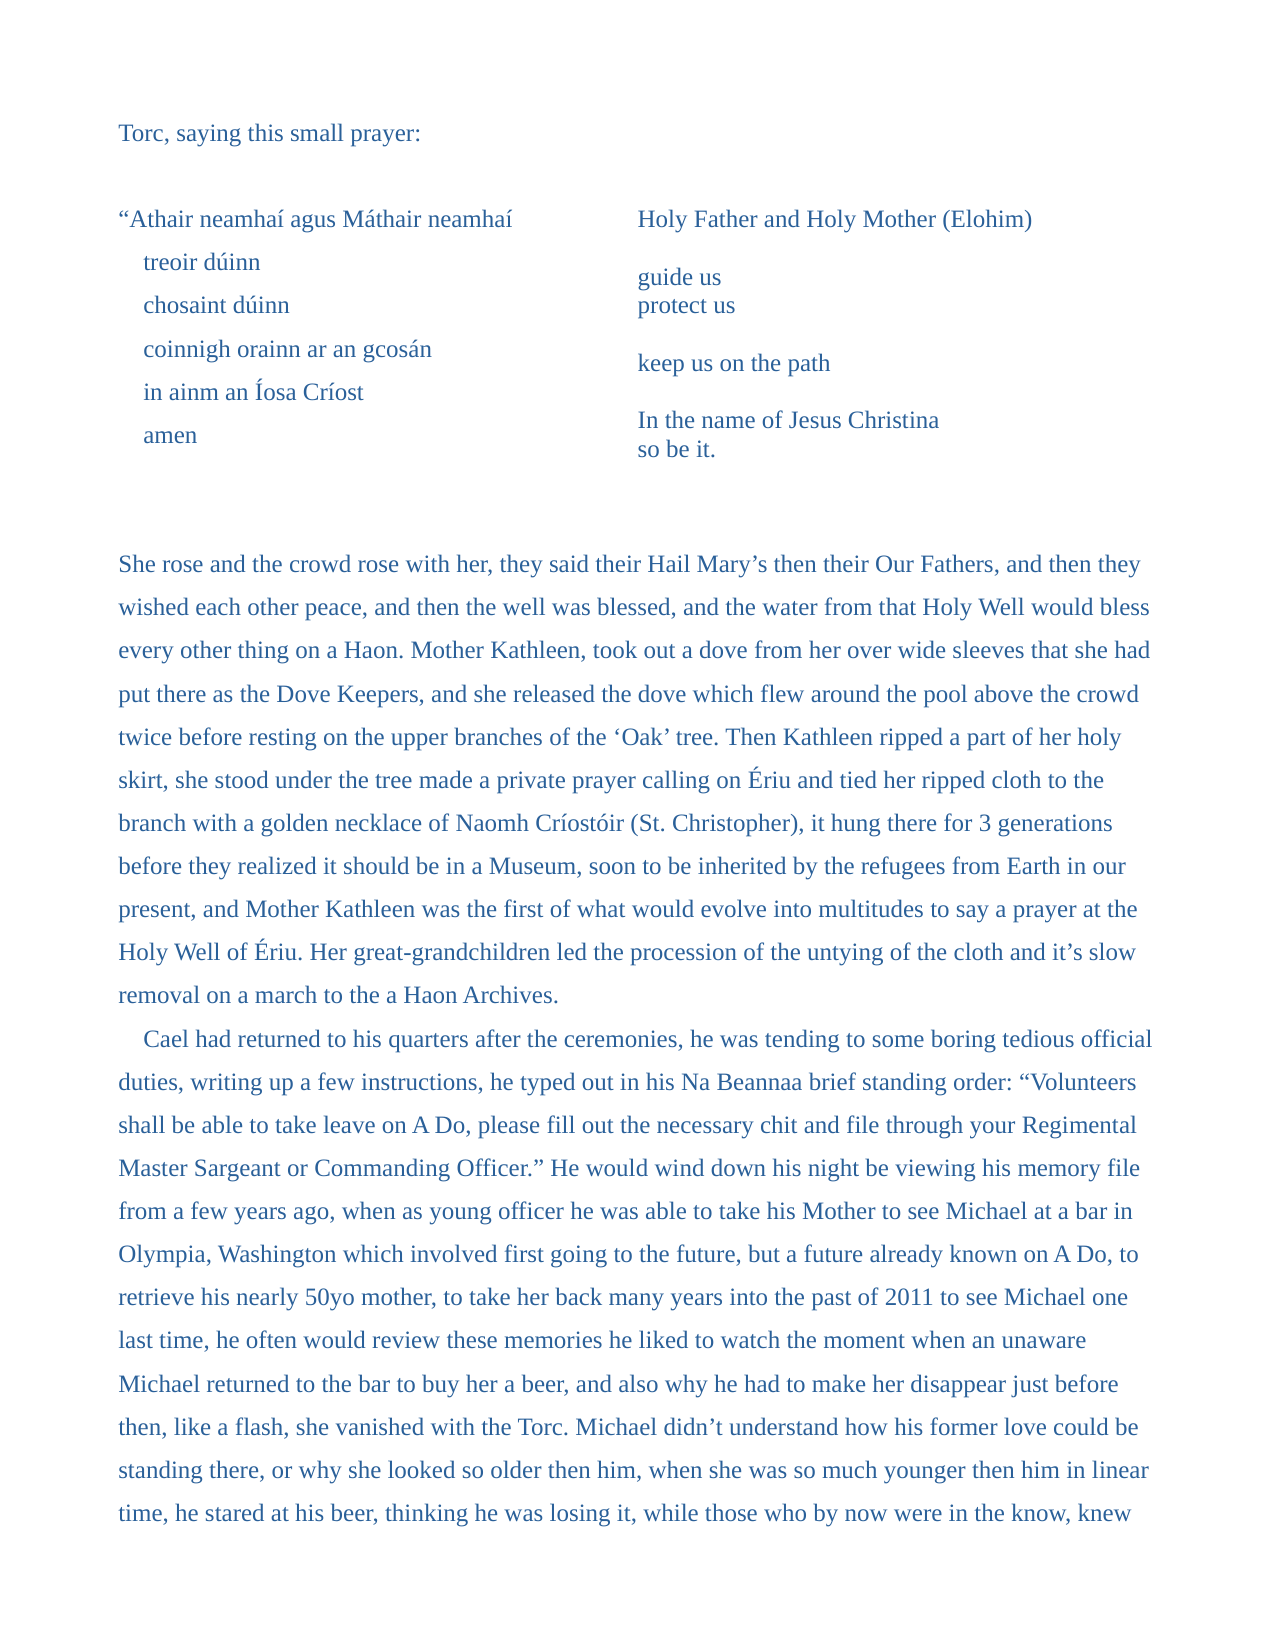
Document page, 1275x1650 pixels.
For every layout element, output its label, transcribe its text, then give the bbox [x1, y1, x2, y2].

text Torc, saying this small prayer: [118, 118, 1157, 190]
table_header Holy Father and Holy Mother (Elohim) guide us protect us keep us on the path In the name of Jesus Christina so be it. [638, 204, 1157, 463]
table_header “Athair neamhaí agus Máthair neamhaí treoir dúinn chosaint dúinn coinnigh orainn ar an gcosán in ainm an Íosa Críost amen [118, 204, 637, 463]
text She rose and the crowd rose with her, they said their Hail Mary’s then their Our Fathers, and then they wished each other peace, and then the well was blessed, and the water from that Holy Well would bless every other thing on a Haon. Mother Kathleen, took out a dove from her over wide sleeves that she had put there as the Dove Keepers, and she released the dove which flew around the pool above the crowd twice before resting on the upper branches of the ‘Oak’ tree. Then Kathleen ripped a part of her holy skirt, she stood under the tree made a private prayer calling on Ériu and tied her ripped cloth to the branch with a golden necklace of Naomh Críostóir (St. Christopher), it hung there for 3 generations before they realized it should be in a Museum, soon to be inherited by the refugees from Earth in our present, and Mother Kathleen was the first of what would evolve into multitudes to say a prayer at the Holy Well of Ériu. Her great-grandchildren led the procession of the untying of the cloth and it’s slow removal on a march to the a Haon Archives. Cael had returned to his quarters after the ceremonies, he was tending to some boring tedious official duties, writing up a few instructions, he typed out in his Na Beannaa brief standing order: “Volunteers shall be able to take leave on A Do, please fill out the necessary chit and file through your Regimental Master Sargeant or Commanding Officer.” He would wind down his night be viewing his memory file from a few years ago, when as young officer he was able to take his Mother to see Michael at a bar in Olympia, Washington which involved first going to the future, but a future already known on A Do, to retrieve his nearly 50yo mother, to take her back many years into the past of 2011 to see Michael one last time, he often would review these memories he liked to watch the moment when an unaware Michael returned to the bar to buy her a beer, and also why he had to make her disappear just before then, like a flash, she vanished with the Torc. Michael didn’t understand how his former love could be standing there, or why she looked so older then him, when she was so much younger then him in linear time, he stared at his beer, thinking he was losing it, while those who by now were in the know, knew [118, 549, 1157, 1527]
